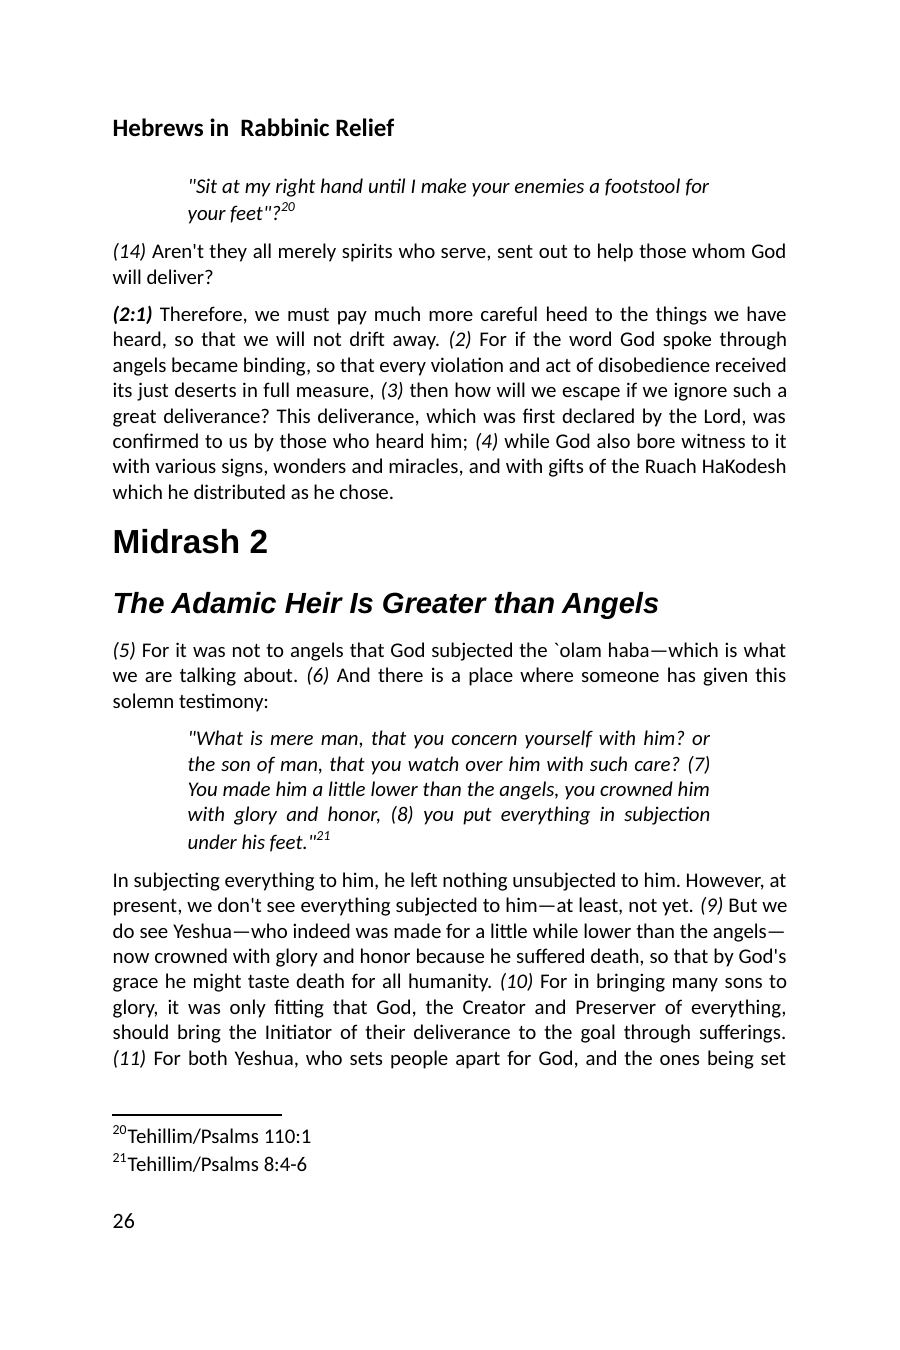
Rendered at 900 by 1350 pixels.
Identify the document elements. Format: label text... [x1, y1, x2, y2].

text (5) For it was not to angels that God subjected the `olam haba—which is what we are talking about. (6) And there is a place where someone has given this solemn testimony: [112, 637, 787, 713]
text Tehillim/Psalms 8:4-6 [112, 1149, 787, 1177]
subtitle Midrash 2 [112, 523, 787, 561]
text Tehillim/Psalms 110:1 [112, 1121, 787, 1149]
text In subjecting everything to him, he left nothing unsubjected to him. However, at present, we don't see everything subjected to him—at least, not yet. (9) But we do see Yeshua—who indeed was made for a little while lower than the angels—now crowned with glory and honor because he suffered death, so that by God's grace he might taste death for all humanity. (10) For in bringing many sons to glory, it was only fitting that God, the Creator and Preserver of everything, should bring the Initiator of their deliverance to the goal through sufferings. (11) For both Yeshua, who sets people apart for God, and the ones being set [112, 867, 787, 1070]
text "What is mere man, that you concern yourself with him? or the son of man, that you watch over him with such care? (7) You made him a little lower than the angels, you crowned him with glory and honor, (8) you put everything in subjection under his feet." [187, 725, 712, 855]
text (14) Aren't they all merely spirits who serve, sent out to help those whom God will deliver? [112, 238, 787, 289]
text "Sit at my right hand until I make your enemies a footstool for your feet"? [187, 173, 712, 226]
subtitle The Adamic Heir Is Greater than Angels [112, 587, 787, 620]
text (2:1) Therefore, we must pay much more careful heed to the things we have heard, so that we will not drift away. (2) For if the word God spoke through angels became binding, so that every violation and act of disobedience received its just deserts in full measure, (3) then how will we escape if we ignore such a great deliverance? This deliverance, which was first declared by the Lord, was confirmed to us by those who heard him; (4) while God also bore witness to it with various signs, wonders and miracles, and with gifts of the Ruach HaKodesh which he distributed as he chose. [112, 301, 787, 504]
